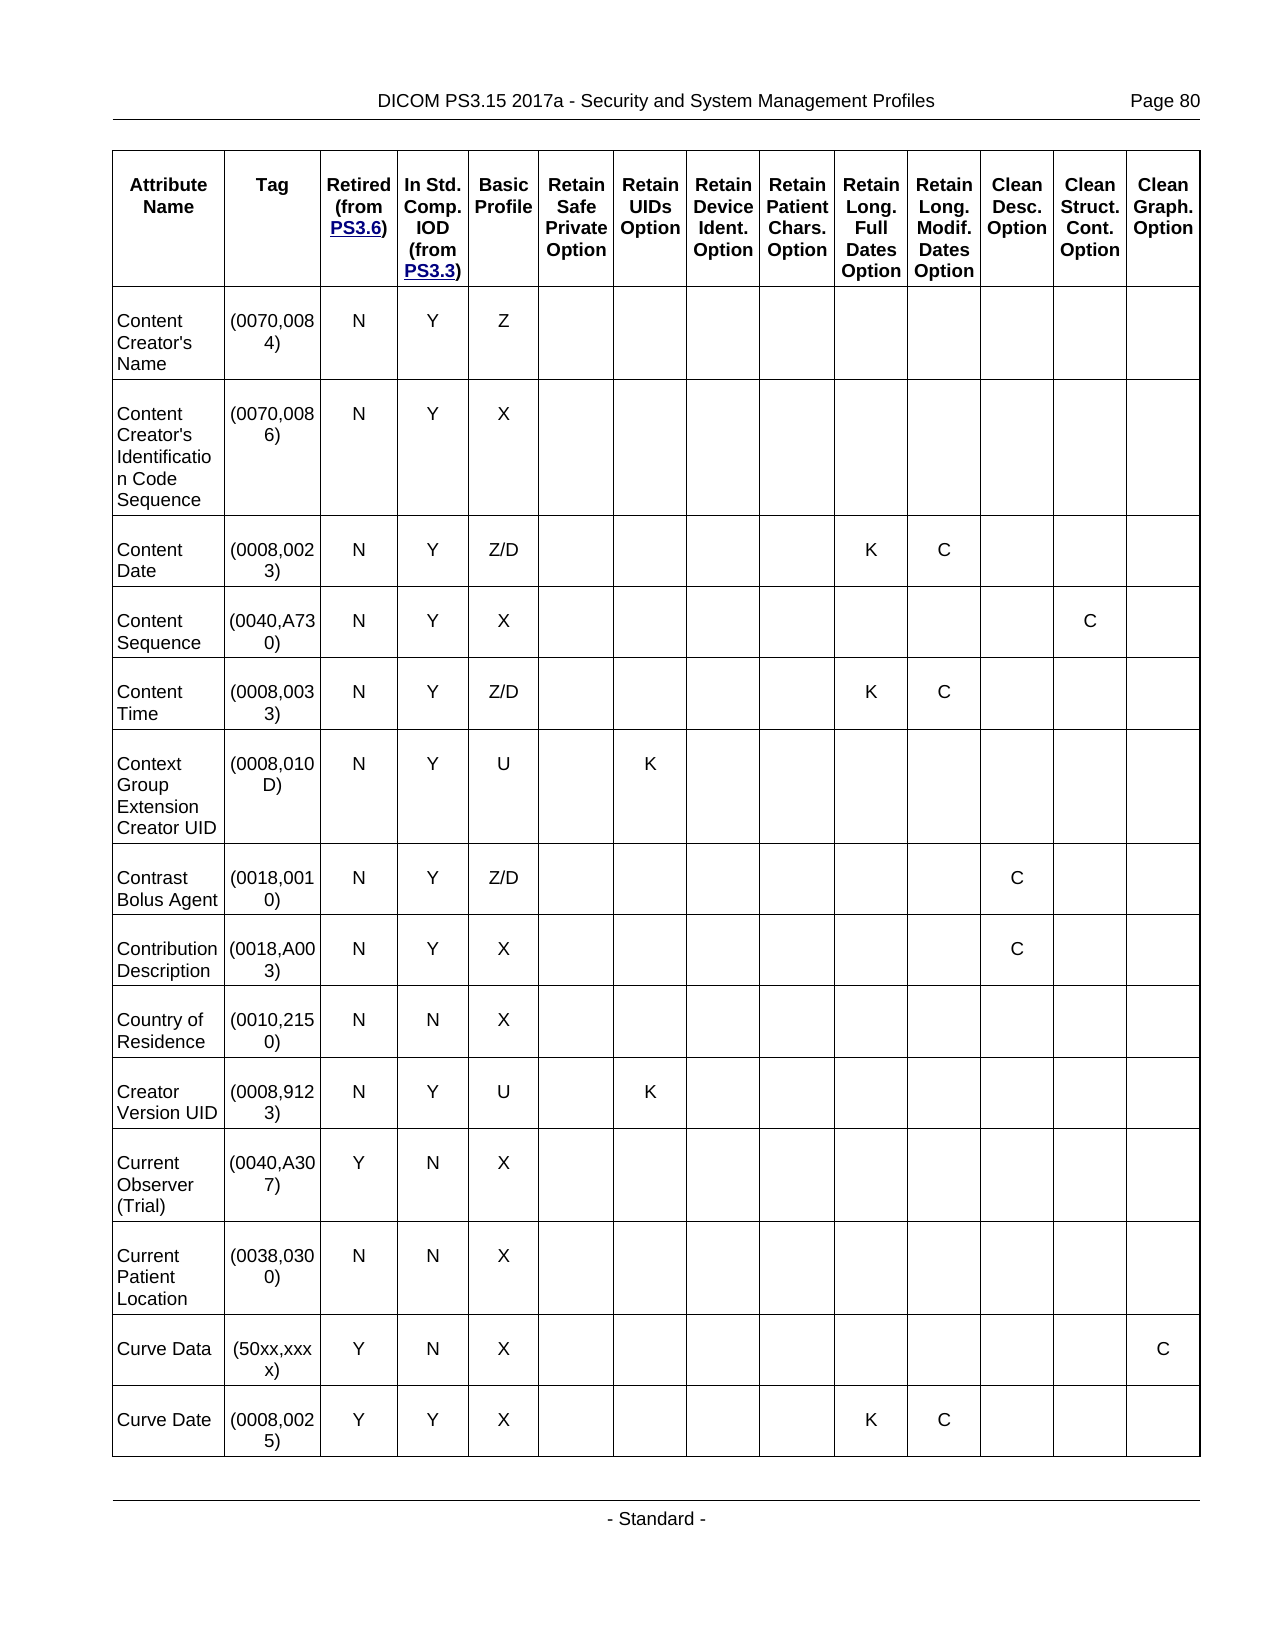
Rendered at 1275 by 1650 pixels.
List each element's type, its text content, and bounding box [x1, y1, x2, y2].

table_cell Context Group Extension Creator UID [113, 730, 224, 843]
table_cell [539, 658, 613, 728]
table_cell Content Sequence [113, 587, 224, 657]
table_cell (0018,0010) [225, 844, 320, 914]
table_cell [981, 587, 1053, 657]
table_cell [908, 730, 980, 843]
table_cell (0010,2150) [225, 986, 320, 1057]
table_cell N [321, 287, 397, 379]
table_cell (0038,0300) [225, 1222, 320, 1313]
table_cell Y [398, 844, 468, 914]
table_cell C [1054, 587, 1126, 657]
table_cell [760, 1058, 834, 1128]
table_cell [760, 658, 834, 728]
table_cell [981, 986, 1053, 1057]
table_cell U [469, 1058, 538, 1128]
table_cell Y [398, 587, 468, 657]
table_cell X [469, 915, 538, 985]
table_cell [614, 658, 686, 728]
table_cell [614, 915, 686, 985]
table_cell (0040,A307) [225, 1129, 320, 1221]
table_cell [908, 1222, 980, 1313]
table_cell K [835, 516, 907, 586]
table_cell [539, 986, 613, 1057]
table_cell [1127, 287, 1199, 379]
table_cell [614, 287, 686, 379]
table_cell [981, 1386, 1053, 1456]
table_cell K [614, 1058, 686, 1128]
table_cell [539, 587, 613, 657]
table_cell [908, 380, 980, 515]
table_cell Y [398, 1386, 468, 1456]
table_cell [981, 287, 1053, 379]
table_cell [835, 986, 907, 1057]
table_cell X [469, 986, 538, 1057]
table_cell [981, 658, 1053, 728]
table_cell [981, 1222, 1053, 1313]
table_cell (0008,9123) [225, 1058, 320, 1128]
table_cell [1054, 380, 1126, 515]
table_cell C [908, 658, 980, 728]
table_cell (0008,0025) [225, 1386, 320, 1456]
table_cell [760, 1222, 834, 1313]
table_cell K [835, 1386, 907, 1456]
table_cell Z/D [469, 844, 538, 914]
table_header Attribute Name [113, 151, 224, 286]
table_cell [835, 287, 907, 379]
table_cell [614, 844, 686, 914]
table_cell [908, 1315, 980, 1385]
table_cell Curve Data [113, 1315, 224, 1385]
table_cell [908, 1058, 980, 1128]
table_cell N [321, 730, 397, 843]
table_cell [687, 587, 759, 657]
table_cell [981, 380, 1053, 515]
table_cell (50xx,xxxx) [225, 1315, 320, 1385]
table_cell Content Creator's Name [113, 287, 224, 379]
table_cell [760, 1386, 834, 1456]
table_cell [687, 844, 759, 914]
table_cell (0008,0023) [225, 516, 320, 586]
table_cell C [908, 516, 980, 586]
table_cell N [398, 1129, 468, 1221]
table_cell [835, 730, 907, 843]
table_cell N [321, 986, 397, 1057]
table_cell [760, 986, 834, 1057]
table_cell Country of Residence [113, 986, 224, 1057]
table_cell [835, 1129, 907, 1221]
table_header Clean Struct. Cont. Option [1054, 151, 1126, 286]
table_cell [760, 380, 834, 515]
table_cell [1054, 986, 1126, 1057]
table_cell (0008,0033) [225, 658, 320, 728]
table_cell [614, 380, 686, 515]
table_cell [687, 1315, 759, 1385]
table_cell [1054, 1058, 1126, 1128]
table_cell N [321, 658, 397, 728]
table_cell [687, 516, 759, 586]
table_cell [614, 986, 686, 1057]
table_cell Y [321, 1129, 397, 1221]
table_cell [614, 1315, 686, 1385]
table_cell [981, 1315, 1053, 1385]
table_cell X [469, 1315, 538, 1385]
table_cell [539, 287, 613, 379]
table_cell Z/D [469, 516, 538, 586]
table_cell [760, 1129, 834, 1221]
table_cell X [469, 1129, 538, 1221]
table_cell [760, 1315, 834, 1385]
table_cell [908, 986, 980, 1057]
table_cell [1054, 287, 1126, 379]
table_cell [835, 1315, 907, 1385]
table_cell [908, 287, 980, 379]
table_header In Std. Comp. IOD (from PS3.3) [398, 151, 468, 286]
table_header Clean Desc. Option [981, 151, 1053, 286]
table_cell [1054, 1129, 1126, 1221]
table_cell [760, 516, 834, 586]
table_cell X [469, 1222, 538, 1313]
table_cell [1127, 658, 1199, 728]
table_cell Creator Version UID [113, 1058, 224, 1128]
table_cell X [469, 1386, 538, 1456]
table_cell [1054, 1222, 1126, 1313]
table_cell Contribution Description [113, 915, 224, 985]
table_cell N [321, 844, 397, 914]
table_cell [760, 844, 834, 914]
table_cell N [398, 1222, 468, 1313]
table_cell [1054, 915, 1126, 985]
table_cell [1127, 844, 1199, 914]
table_cell [835, 587, 907, 657]
table_cell [614, 1222, 686, 1313]
table_cell [1054, 658, 1126, 728]
table_cell [908, 844, 980, 914]
table_header Retain UIDs Option [614, 151, 686, 286]
table_cell N [398, 986, 468, 1057]
table_header Basic Profile [469, 151, 538, 286]
table_cell [908, 587, 980, 657]
table_cell [835, 915, 907, 985]
table_cell [835, 1222, 907, 1313]
table_header Clean Graph. Option [1127, 151, 1199, 286]
table_cell [687, 1386, 759, 1456]
table_cell N [321, 516, 397, 586]
table_cell [539, 1129, 613, 1221]
table_cell C [981, 844, 1053, 914]
table_cell N [321, 1058, 397, 1128]
table_cell [687, 915, 759, 985]
table_header Tag [225, 151, 320, 286]
table_cell Z [469, 287, 538, 379]
table_cell [687, 658, 759, 728]
table_header Retired (from PS3.6) [321, 151, 397, 286]
table_cell [539, 915, 613, 985]
table_header Retain Device Ident. Option [687, 151, 759, 286]
table_cell [614, 516, 686, 586]
table_cell [1127, 587, 1199, 657]
table_cell [687, 730, 759, 843]
table_cell [687, 1058, 759, 1128]
table_cell Contrast Bolus Agent [113, 844, 224, 914]
table_header Retain Safe Private Option [539, 151, 613, 286]
table_cell Y [398, 516, 468, 586]
table_cell Y [398, 658, 468, 728]
table_cell Content Time [113, 658, 224, 728]
table_cell [1127, 915, 1199, 985]
table_header Retain Patient Chars. Option [760, 151, 834, 286]
table_cell [835, 1058, 907, 1128]
table_cell [1054, 844, 1126, 914]
table_header Retain Long. Full Dates Option [835, 151, 907, 286]
table_cell [1127, 516, 1199, 586]
table_cell [760, 587, 834, 657]
table_cell [614, 587, 686, 657]
table_cell [687, 287, 759, 379]
table_cell C [981, 915, 1053, 985]
table_cell [760, 915, 834, 985]
table_cell [1127, 380, 1199, 515]
table_cell N [321, 915, 397, 985]
table_cell [760, 730, 834, 843]
table_cell [1054, 730, 1126, 843]
table_cell (0070,0086) [225, 380, 320, 515]
table_cell [539, 516, 613, 586]
table_cell [981, 730, 1053, 843]
table_cell [908, 915, 980, 985]
table_cell [614, 1129, 686, 1221]
table_cell [981, 1129, 1053, 1221]
table_cell Z/D [469, 658, 538, 728]
table_cell Curve Date [113, 1386, 224, 1456]
table_cell [539, 380, 613, 515]
table_cell [1054, 516, 1126, 586]
table_cell [1127, 1058, 1199, 1128]
table_cell K [614, 730, 686, 843]
table_cell [1127, 1222, 1199, 1313]
table_cell [687, 986, 759, 1057]
table_cell [981, 1058, 1053, 1128]
table_cell [539, 1222, 613, 1313]
table_cell C [908, 1386, 980, 1456]
table_cell X [469, 380, 538, 515]
table_cell C [1127, 1315, 1199, 1385]
table_cell (0040,A730) [225, 587, 320, 657]
table_cell N [321, 1222, 397, 1313]
table_cell Content Creator's Identification Code Sequence [113, 380, 224, 515]
table_cell [539, 1315, 613, 1385]
table_cell [1054, 1386, 1126, 1456]
table_cell [687, 380, 759, 515]
table_cell N [321, 587, 397, 657]
table_cell (0070,0084) [225, 287, 320, 379]
table_cell [835, 380, 907, 515]
table_cell [614, 1386, 686, 1456]
table_cell Y [398, 1058, 468, 1128]
table_cell [539, 1058, 613, 1128]
table_cell Current Observer (Trial) [113, 1129, 224, 1221]
table_cell [1127, 1386, 1199, 1456]
table_cell [539, 844, 613, 914]
table_cell [687, 1222, 759, 1313]
table_cell [1127, 730, 1199, 843]
table_cell [760, 287, 834, 379]
table_cell Content Date [113, 516, 224, 586]
table_cell [981, 516, 1053, 586]
table_cell [908, 1129, 980, 1221]
table_cell Y [398, 915, 468, 985]
table_cell Y [398, 380, 468, 515]
table_cell [539, 1386, 613, 1456]
table_cell Current Patient Location [113, 1222, 224, 1313]
table_cell Y [321, 1386, 397, 1456]
table_cell N [398, 1315, 468, 1385]
table_cell X [469, 587, 538, 657]
table_cell [835, 844, 907, 914]
table_cell (0008,010D) [225, 730, 320, 843]
table_cell [539, 730, 613, 843]
table_cell [687, 1129, 759, 1221]
table_cell Y [321, 1315, 397, 1385]
table_cell U [469, 730, 538, 843]
table_cell [1127, 1129, 1199, 1221]
table_cell K [835, 658, 907, 728]
table_cell (0018,A003) [225, 915, 320, 985]
table_cell [1054, 1315, 1126, 1385]
table_cell Y [398, 730, 468, 843]
table_cell Y [398, 287, 468, 379]
table_cell N [321, 380, 397, 515]
table_cell [1127, 986, 1199, 1057]
table_header Retain Long. Modif. Dates Option [908, 151, 980, 286]
